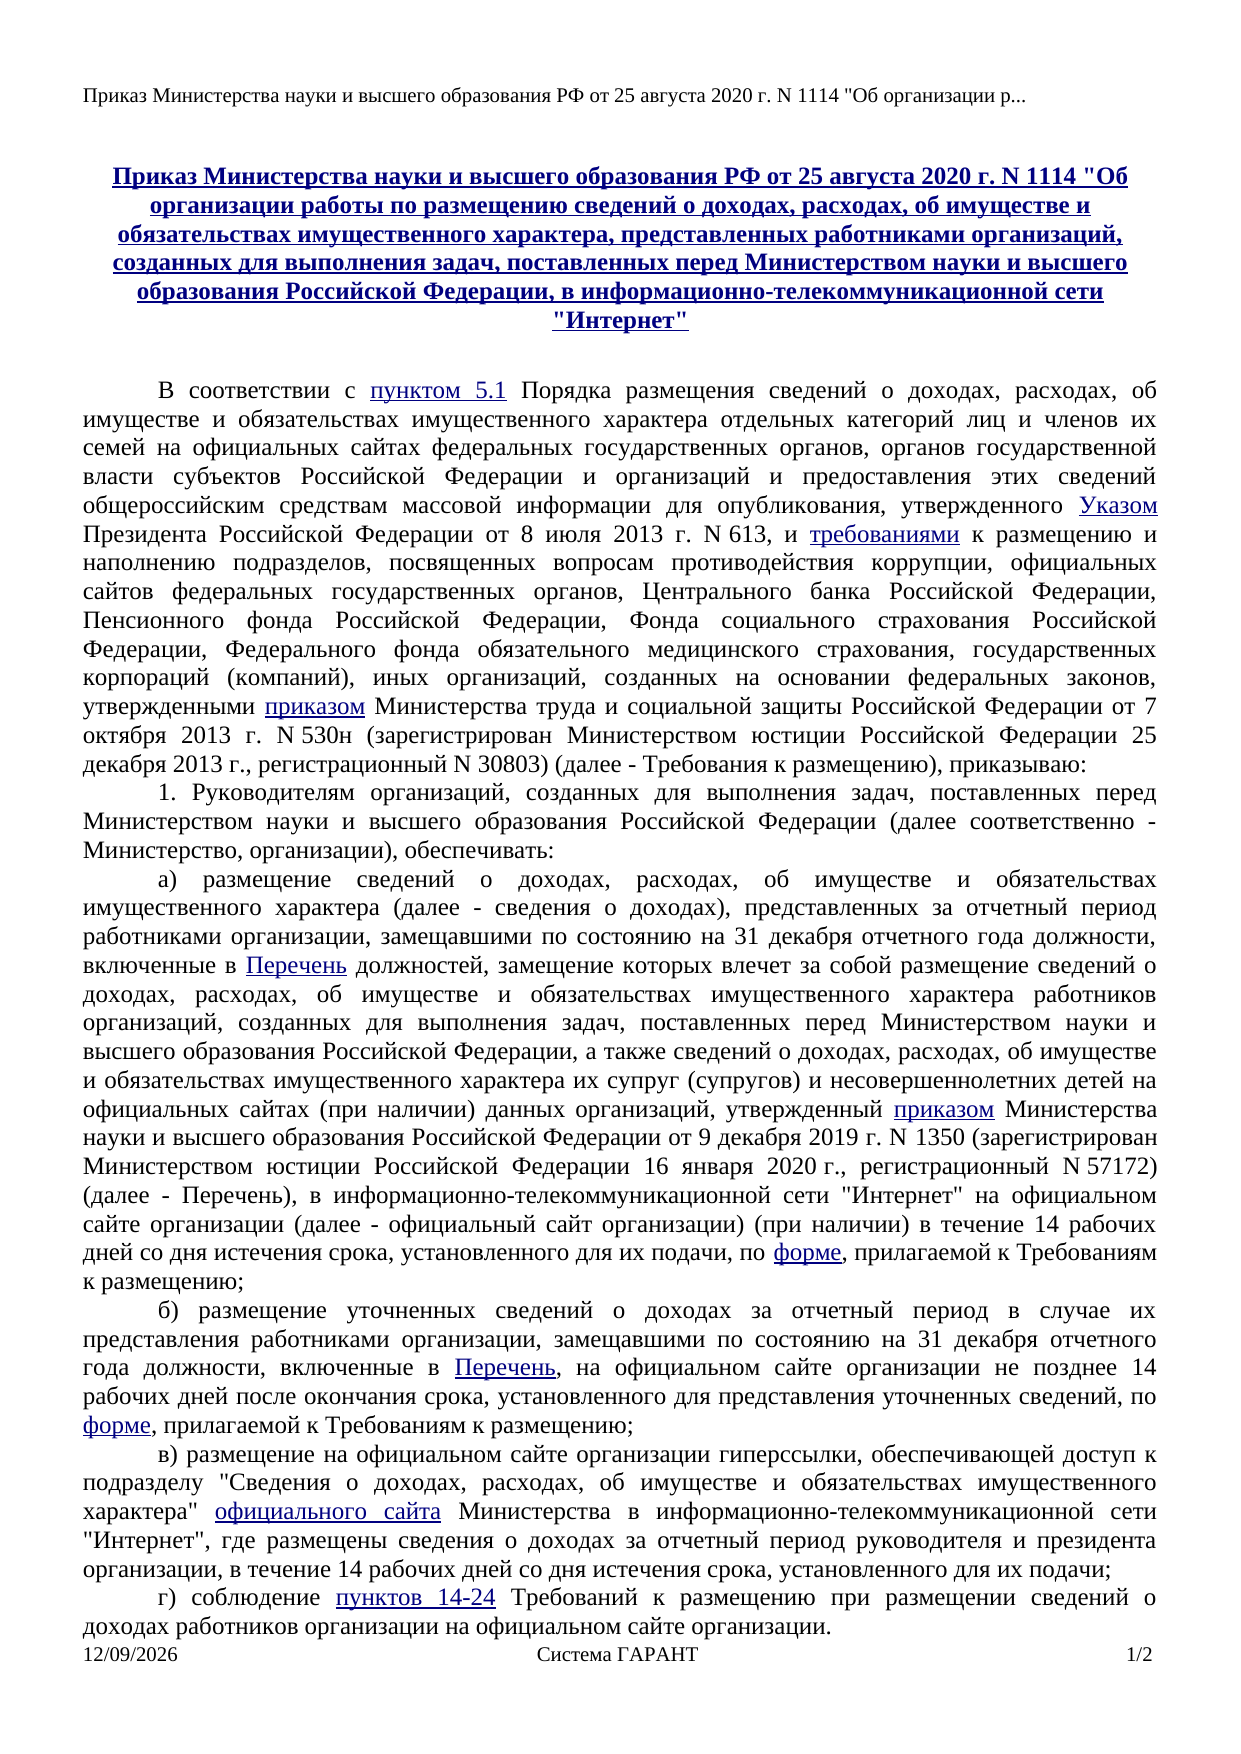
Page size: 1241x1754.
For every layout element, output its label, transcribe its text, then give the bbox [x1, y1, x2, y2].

text г) соблюдение пунктов 14-24 Требований к размещению при размещении сведений о доходах работников организации на официальном сайте организации. [83, 1582, 1157, 1640]
text В соответствии с пунктом 5.1 Порядка размещения сведений о доходах, расходах, об имуществе и обязательствах имущественного характера отдельных категорий лиц и членов их семей на официальных сайтах федеральных государственных органов, органов государственной власти субъектов Российской Федерации и организаций и предоставления этих сведений общероссийским средствам массовой информации для опубликования, утвержденного Указом Президента Российской Федерации от 8 июля 2013 г. N 613, и требованиями к размещению и наполнению подразделов, посвященных вопросам противодействия коррупции, официальных сайтов федеральных государственных органов, Центрального банка Российской Федерации, Пенсионного фонда Российской Федерации, Фонда социального страхования Российской Федерации, Федерального фонда обязательного медицинского страхования, государственных корпораций (компаний), иных организаций, созданных на основании федеральных законов, утвержденными приказом Министерства труда и социальной защиты Российской Федерации от 7 октября 2013 г. N 530н (зарегистрирован Министерством юстиции Российской Федерации 25 декабря 2013 г., регистрационный N 30803) (далее - Требования к размещению), приказываю: [83, 375, 1157, 777]
subtitle Приказ Министерства науки и высшего образования РФ от 25 августа 2020 г. N 1114 "Об организации работы по размещению сведений о доходах, расходах, об имуществе и обязательствах имущественного характера, представленных работниками организаций, созданных для выполнения задач, поставленных перед Министерством науки и высшего образования Российской Федерации, в информационно-телекоммуникационной сети "Интернет" [83, 161, 1157, 334]
text б) размещение уточненных сведений о доходах за отчетный период в случае их представления работниками организации, замещавшими по состоянию на 31 декабря отчетного года должности, включенные в Перечень, на официальном сайте организации не позднее 14 рабочих дней после окончания срока, установленного для представления уточненных сведений, по форме, прилагаемой к Требованиям к размещению; [83, 1295, 1157, 1439]
text 1. Руководителям организаций, созданных для выполнения задач, поставленных перед Министерством науки и высшего образования Российской Федерации (далее соответственно - Министерство, организации), обеспечивать: [83, 777, 1157, 864]
text в) размещение на официальном сайте организации гиперссылки, обеспечивающей доступ к подразделу "Сведения о доходах, расходах, об имуществе и обязательствах имущественного характера" официального сайта Министерства в информационно-телекоммуникационной сети "Интернет", где размещены сведения о доходах за отчетный период руководителя и президента организации, в течение 14 рабочих дней со дня истечения срока, установленного для их подачи; [83, 1439, 1157, 1582]
text а) размещение сведений о доходах, расходах, об имуществе и обязательствах имущественного характера (далее - сведения о доходах), представленных за отчетный период работниками организации, замещавшими по состоянию на 31 декабря отчетного года должности, включенные в Перечень должностей, замещение которых влечет за собой размещение сведений о доходах, расходах, об имуществе и обязательствах имущественного характера работников организаций, созданных для выполнения задач, поставленных перед Министерством науки и высшего образования Российской Федерации, а также сведений о доходах, расходах, об имуществе и обязательствах имущественного характера их супруг (супругов) и несовершеннолетних детей на официальных сайтах (при наличии) данных организаций, утвержденный приказом Министерства науки и высшего образования Российской Федерации от 9 декабря 2019 г. N 1350 (зарегистрирован Министерством юстиции Российской Федерации 16 января 2020 г., регистрационный N 57172) (далее - Перечень), в информационно-телекоммуникационной сети "Интернет" на официальном сайте организации (далее - официальный сайт организации) (при наличии) в течение 14 рабочих дней со дня истечения срока, установленного для их подачи, по форме, прилагаемой к Требованиям к размещению; [83, 864, 1157, 1295]
